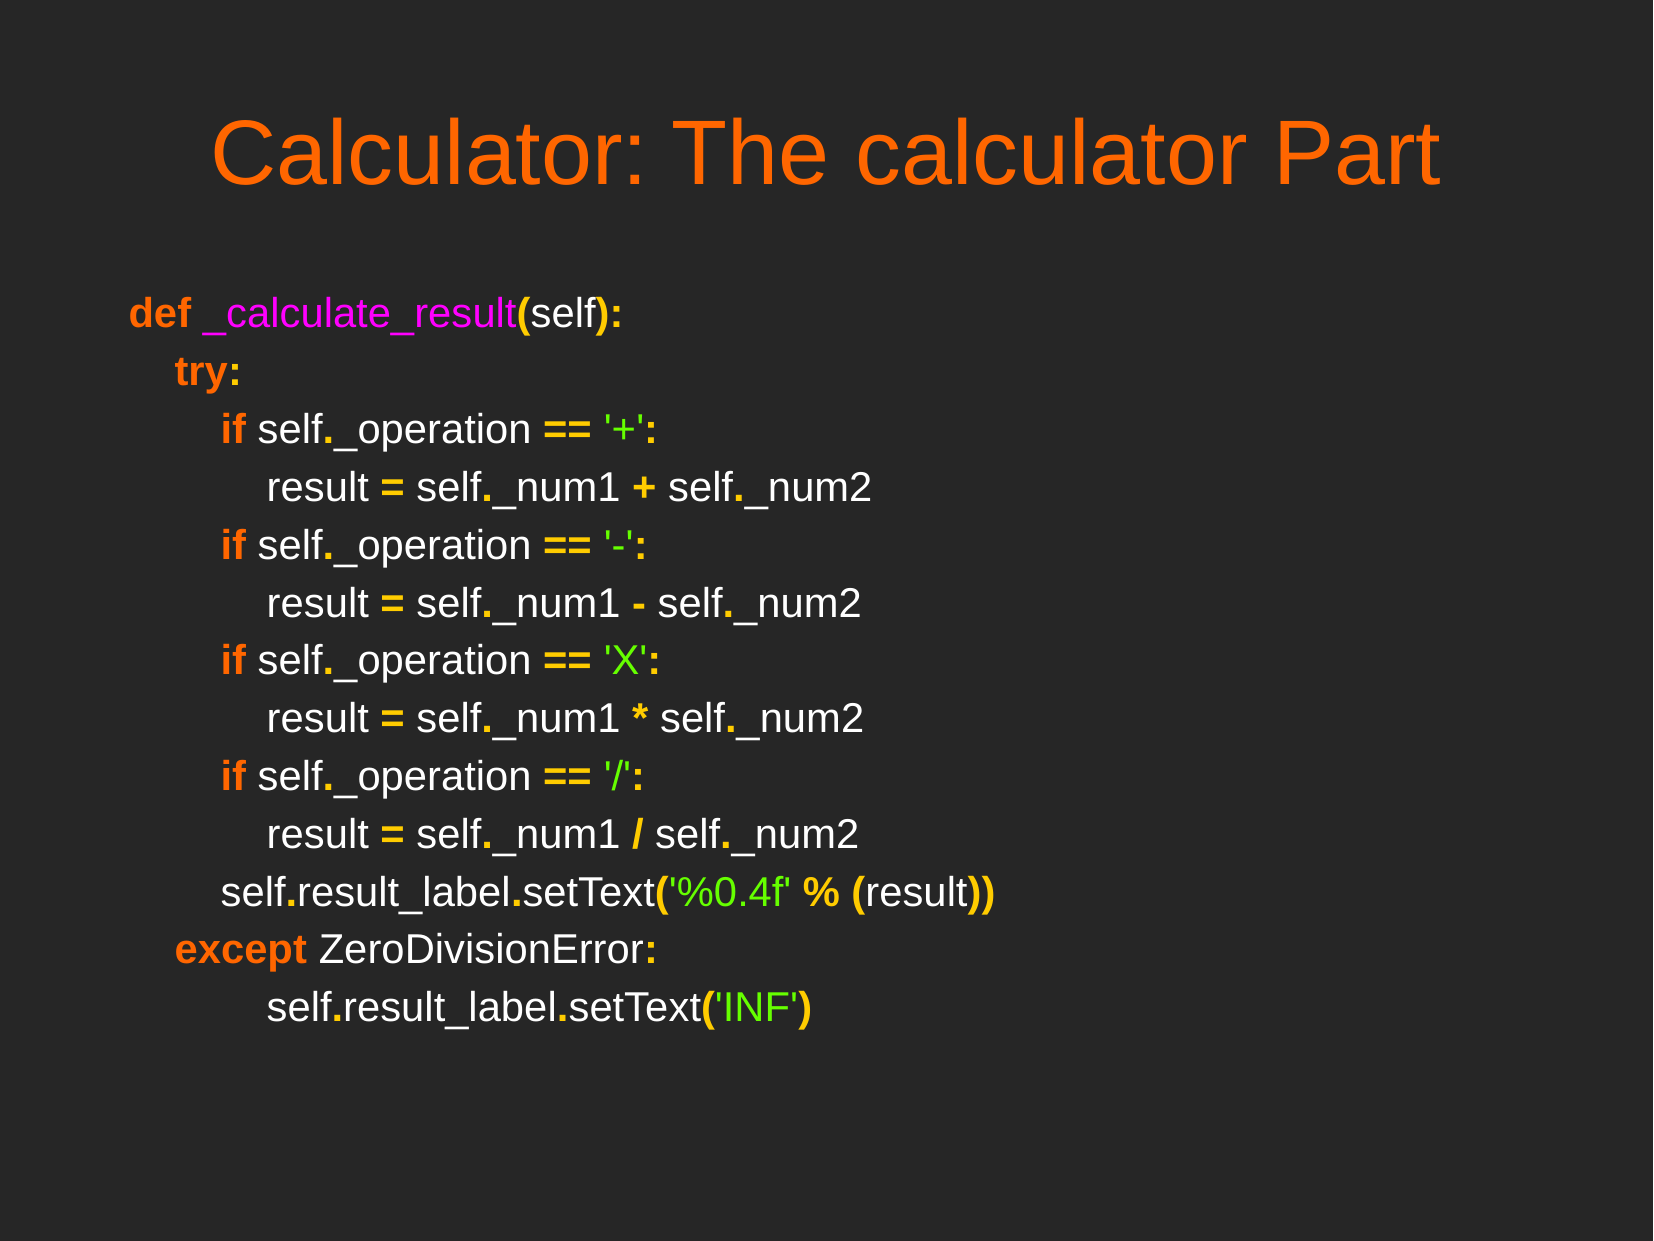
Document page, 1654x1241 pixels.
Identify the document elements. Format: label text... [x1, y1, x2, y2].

text_box Calculator: The calculator Part [82, 99, 1571, 207]
list def _calculate_result(self): try: if self._operation == '+': result = self._num1 + self._num2 if self._operation == '-': result = self._num1 - self._num2 if self._operation == 'X': result = self._num1 * self._num2 if self._operation == '/': result = self._num1 / self._num2 self.result_label.setText('%0.4f' % (result)) except ZeroDivisionError: self.result_label.setText('INF') [82, 290, 1571, 1109]
